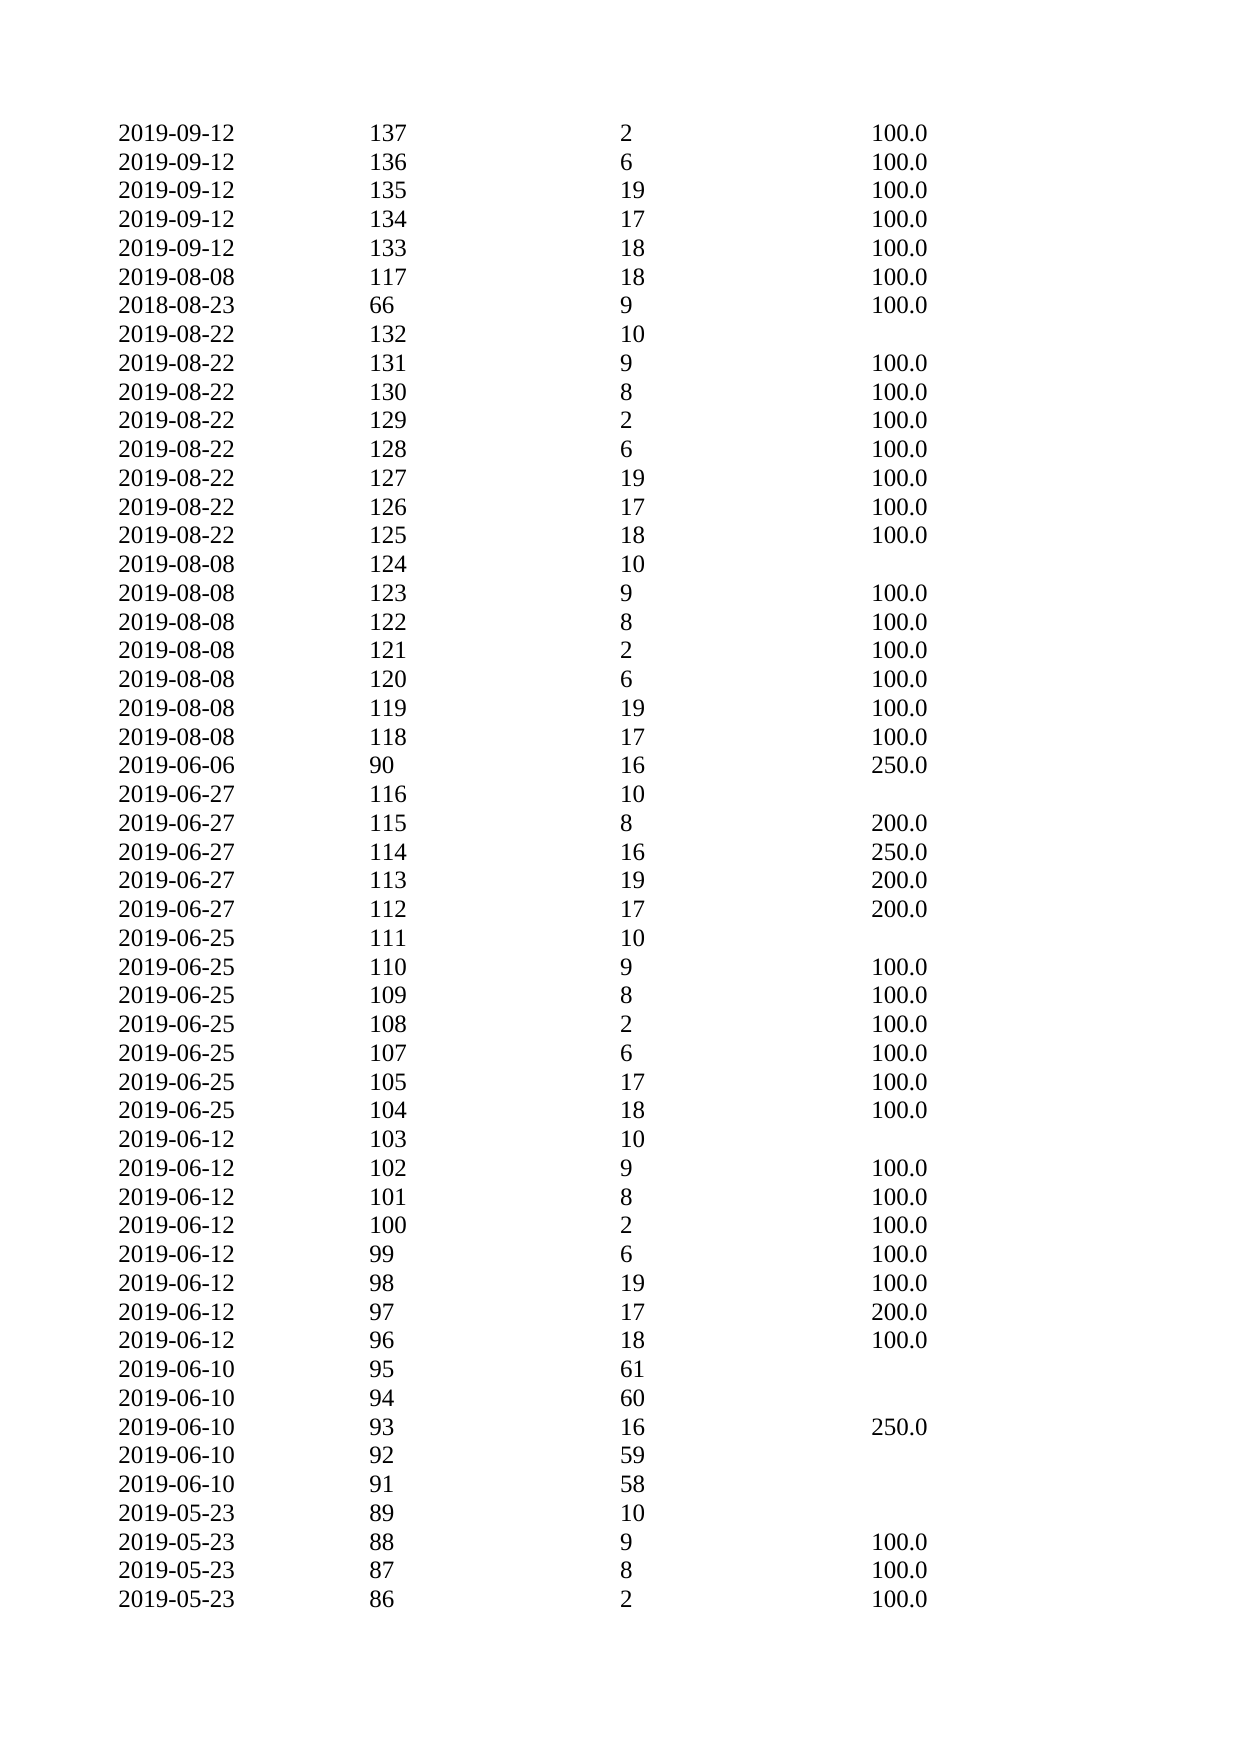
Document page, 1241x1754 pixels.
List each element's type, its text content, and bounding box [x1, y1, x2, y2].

table_cell 19 [620, 866, 871, 894]
table_cell 2019-06-25 [118, 1009, 369, 1038]
table_cell 86 [369, 1584, 620, 1613]
table_cell [871, 549, 1122, 578]
table_cell 100.0 [871, 693, 1122, 722]
table_cell 18 [620, 233, 871, 262]
table_cell 10 [620, 1498, 871, 1527]
table_cell 2019-09-12 [118, 176, 369, 204]
table_cell 8 [620, 377, 871, 406]
table_cell 108 [369, 1009, 620, 1038]
table_cell 116 [369, 779, 620, 808]
table_cell 100.0 [871, 722, 1122, 751]
table_cell 17 [620, 894, 871, 923]
table_cell 9 [620, 1527, 871, 1556]
table_cell 100.0 [871, 952, 1122, 981]
table_cell 2019-09-12 [118, 118, 369, 147]
table_cell 2019-06-25 [118, 923, 369, 952]
table_cell 100.0 [871, 291, 1122, 319]
table_cell 100.0 [871, 406, 1122, 434]
table_cell 10 [620, 779, 871, 808]
table_cell 94 [369, 1383, 620, 1412]
table_cell 100.0 [871, 578, 1122, 607]
table_cell 92 [369, 1441, 620, 1469]
table_cell 2019-06-12 [118, 1268, 369, 1297]
table_cell [871, 923, 1122, 952]
table_cell 91 [369, 1469, 620, 1498]
table_cell 128 [369, 434, 620, 463]
table_cell 200.0 [871, 808, 1122, 837]
table_cell 9 [620, 952, 871, 981]
table_cell 130 [369, 377, 620, 406]
table_cell 122 [369, 607, 620, 636]
table_cell 2019-09-12 [118, 204, 369, 233]
table_cell 2 [620, 1009, 871, 1038]
table_cell [871, 319, 1122, 348]
table_cell 93 [369, 1412, 620, 1441]
table_cell 6 [620, 1038, 871, 1067]
table_cell 2019-08-08 [118, 636, 369, 664]
table_cell 2019-06-27 [118, 866, 369, 894]
table_cell 8 [620, 1182, 871, 1211]
table_cell 18 [620, 262, 871, 291]
table_cell 2019-08-08 [118, 693, 369, 722]
table_cell 2019-08-22 [118, 319, 369, 348]
table_cell [871, 1498, 1122, 1527]
table_cell 99 [369, 1239, 620, 1268]
table_cell 132 [369, 319, 620, 348]
table_cell 66 [369, 291, 620, 319]
table_cell 121 [369, 636, 620, 664]
table_cell 250.0 [871, 1412, 1122, 1441]
table_cell 17 [620, 722, 871, 751]
table_cell 2019-06-12 [118, 1153, 369, 1182]
table_cell 2019-06-12 [118, 1239, 369, 1268]
table_cell 111 [369, 923, 620, 952]
table_cell 105 [369, 1067, 620, 1096]
table_cell 2019-08-22 [118, 434, 369, 463]
table_cell 100 [369, 1211, 620, 1239]
table_cell 58 [620, 1469, 871, 1498]
table_cell 100.0 [871, 1268, 1122, 1297]
table_cell 2019-05-23 [118, 1527, 369, 1556]
table_cell 10 [620, 1124, 871, 1153]
table_cell 2019-08-08 [118, 722, 369, 751]
table_cell 9 [620, 578, 871, 607]
table_cell 17 [620, 204, 871, 233]
table_cell 2019-06-06 [118, 751, 369, 779]
table_cell 103 [369, 1124, 620, 1153]
table_cell 9 [620, 348, 871, 377]
table_cell 100.0 [871, 348, 1122, 377]
table_cell 100.0 [871, 607, 1122, 636]
table_cell 2019-05-23 [118, 1498, 369, 1527]
table_cell 114 [369, 837, 620, 866]
table_cell 2019-06-12 [118, 1326, 369, 1354]
table_cell 100.0 [871, 981, 1122, 1009]
table_cell 200.0 [871, 866, 1122, 894]
table_cell 59 [620, 1441, 871, 1469]
table_cell 118 [369, 722, 620, 751]
table_cell 100.0 [871, 377, 1122, 406]
table_cell 100.0 [871, 1326, 1122, 1354]
table_cell 2019-06-10 [118, 1383, 369, 1412]
table_cell 60 [620, 1383, 871, 1412]
table_cell 8 [620, 607, 871, 636]
table_cell [871, 1124, 1122, 1153]
table_cell 2 [620, 406, 871, 434]
table_cell 10 [620, 923, 871, 952]
table_cell 2019-08-08 [118, 578, 369, 607]
table_cell 2019-08-22 [118, 377, 369, 406]
table_cell 100.0 [871, 1584, 1122, 1613]
table_cell 120 [369, 664, 620, 693]
table_cell 109 [369, 981, 620, 1009]
table_cell 19 [620, 176, 871, 204]
table_cell 8 [620, 981, 871, 1009]
table_cell 8 [620, 808, 871, 837]
table_cell [871, 1441, 1122, 1469]
table_cell 112 [369, 894, 620, 923]
table_cell 2019-06-12 [118, 1124, 369, 1153]
table_cell 95 [369, 1354, 620, 1383]
table_cell 2019-06-27 [118, 894, 369, 923]
table_cell 100.0 [871, 463, 1122, 492]
table_cell 17 [620, 492, 871, 521]
table_cell 2019-06-10 [118, 1441, 369, 1469]
table_cell 100.0 [871, 1096, 1122, 1124]
table_cell 100.0 [871, 233, 1122, 262]
table_cell [871, 1354, 1122, 1383]
table_cell 137 [369, 118, 620, 147]
table_cell 100.0 [871, 1038, 1122, 1067]
table_cell 100.0 [871, 1009, 1122, 1038]
table_cell 2019-06-12 [118, 1182, 369, 1211]
table_cell 2018-08-23 [118, 291, 369, 319]
table_cell 61 [620, 1354, 871, 1383]
table_cell 135 [369, 176, 620, 204]
table_cell 119 [369, 693, 620, 722]
table_cell 2019-05-23 [118, 1584, 369, 1613]
table_cell 100.0 [871, 1067, 1122, 1096]
table_cell 2019-08-08 [118, 664, 369, 693]
table_cell 2019-06-12 [118, 1211, 369, 1239]
table_cell 2019-06-10 [118, 1412, 369, 1441]
table_cell 2019-06-27 [118, 779, 369, 808]
table_cell 100.0 [871, 1182, 1122, 1211]
table_cell 250.0 [871, 837, 1122, 866]
table_cell 126 [369, 492, 620, 521]
table_cell 100.0 [871, 147, 1122, 176]
table_cell 90 [369, 751, 620, 779]
table_cell 87 [369, 1556, 620, 1584]
table_cell 10 [620, 549, 871, 578]
table_cell 2019-06-25 [118, 981, 369, 1009]
table_cell 19 [620, 1268, 871, 1297]
table_cell 2019-06-10 [118, 1354, 369, 1383]
table_cell 16 [620, 751, 871, 779]
table_cell 2019-09-12 [118, 147, 369, 176]
table_cell 6 [620, 664, 871, 693]
table_cell 102 [369, 1153, 620, 1182]
table_cell 96 [369, 1326, 620, 1354]
table_cell 16 [620, 837, 871, 866]
table_cell 2 [620, 1584, 871, 1613]
table_cell 88 [369, 1527, 620, 1556]
table_cell 124 [369, 549, 620, 578]
table_cell 100.0 [871, 1211, 1122, 1239]
table_cell 100.0 [871, 1153, 1122, 1182]
table_cell 9 [620, 1153, 871, 1182]
table_cell 2019-06-27 [118, 808, 369, 837]
table_cell 100.0 [871, 1527, 1122, 1556]
table_cell 98 [369, 1268, 620, 1297]
table_cell 127 [369, 463, 620, 492]
table_cell 2019-06-12 [118, 1297, 369, 1326]
table_cell 2019-08-08 [118, 607, 369, 636]
table_cell 101 [369, 1182, 620, 1211]
table_cell 100.0 [871, 636, 1122, 664]
table_cell 2019-06-25 [118, 952, 369, 981]
table_cell [871, 779, 1122, 808]
table_cell 100.0 [871, 492, 1122, 521]
table_cell 250.0 [871, 751, 1122, 779]
table_cell 100.0 [871, 1556, 1122, 1584]
table_cell 136 [369, 147, 620, 176]
table_cell 110 [369, 952, 620, 981]
table_cell 100.0 [871, 1239, 1122, 1268]
table_cell 123 [369, 578, 620, 607]
table_cell 17 [620, 1067, 871, 1096]
table_cell 2019-08-22 [118, 521, 369, 549]
table_cell 134 [369, 204, 620, 233]
table_cell 18 [620, 1326, 871, 1354]
table_cell 129 [369, 406, 620, 434]
table_cell 100.0 [871, 521, 1122, 549]
table_cell 2019-09-12 [118, 233, 369, 262]
table_cell 100.0 [871, 204, 1122, 233]
table_cell 6 [620, 434, 871, 463]
table_cell 115 [369, 808, 620, 837]
table_cell 2019-08-22 [118, 492, 369, 521]
table_cell [871, 1383, 1122, 1412]
table_cell 113 [369, 866, 620, 894]
table_cell 2019-06-25 [118, 1096, 369, 1124]
table_cell 2019-08-08 [118, 262, 369, 291]
table_cell 2019-06-25 [118, 1038, 369, 1067]
table_cell 100.0 [871, 664, 1122, 693]
table_cell 100.0 [871, 434, 1122, 463]
table_cell 2019-06-27 [118, 837, 369, 866]
table_cell 10 [620, 319, 871, 348]
table_cell 200.0 [871, 1297, 1122, 1326]
table_cell 9 [620, 291, 871, 319]
table_cell 125 [369, 521, 620, 549]
table_cell 2019-06-10 [118, 1469, 369, 1498]
table_cell 17 [620, 1297, 871, 1326]
table_cell 18 [620, 1096, 871, 1124]
table_cell 18 [620, 521, 871, 549]
table_cell 2019-08-22 [118, 406, 369, 434]
table_cell 8 [620, 1556, 871, 1584]
table_cell 100.0 [871, 176, 1122, 204]
table_cell 19 [620, 693, 871, 722]
table_cell 16 [620, 1412, 871, 1441]
table_cell 2 [620, 636, 871, 664]
table_cell 2019-05-23 [118, 1556, 369, 1584]
table_cell 2 [620, 118, 871, 147]
table_cell 104 [369, 1096, 620, 1124]
table_cell 2019-06-25 [118, 1067, 369, 1096]
table_cell 97 [369, 1297, 620, 1326]
table_cell 19 [620, 463, 871, 492]
table_cell 131 [369, 348, 620, 377]
table_cell 6 [620, 147, 871, 176]
table_cell 117 [369, 262, 620, 291]
table_cell 2019-08-08 [118, 549, 369, 578]
table_cell 107 [369, 1038, 620, 1067]
table_cell 100.0 [871, 262, 1122, 291]
table_cell 133 [369, 233, 620, 262]
table_cell 2019-08-22 [118, 348, 369, 377]
table_cell [871, 1469, 1122, 1498]
table_cell 89 [369, 1498, 620, 1527]
table_cell 200.0 [871, 894, 1122, 923]
table_cell 6 [620, 1239, 871, 1268]
table_cell 100.0 [871, 118, 1122, 147]
table_cell 2 [620, 1211, 871, 1239]
table_cell 2019-08-22 [118, 463, 369, 492]
